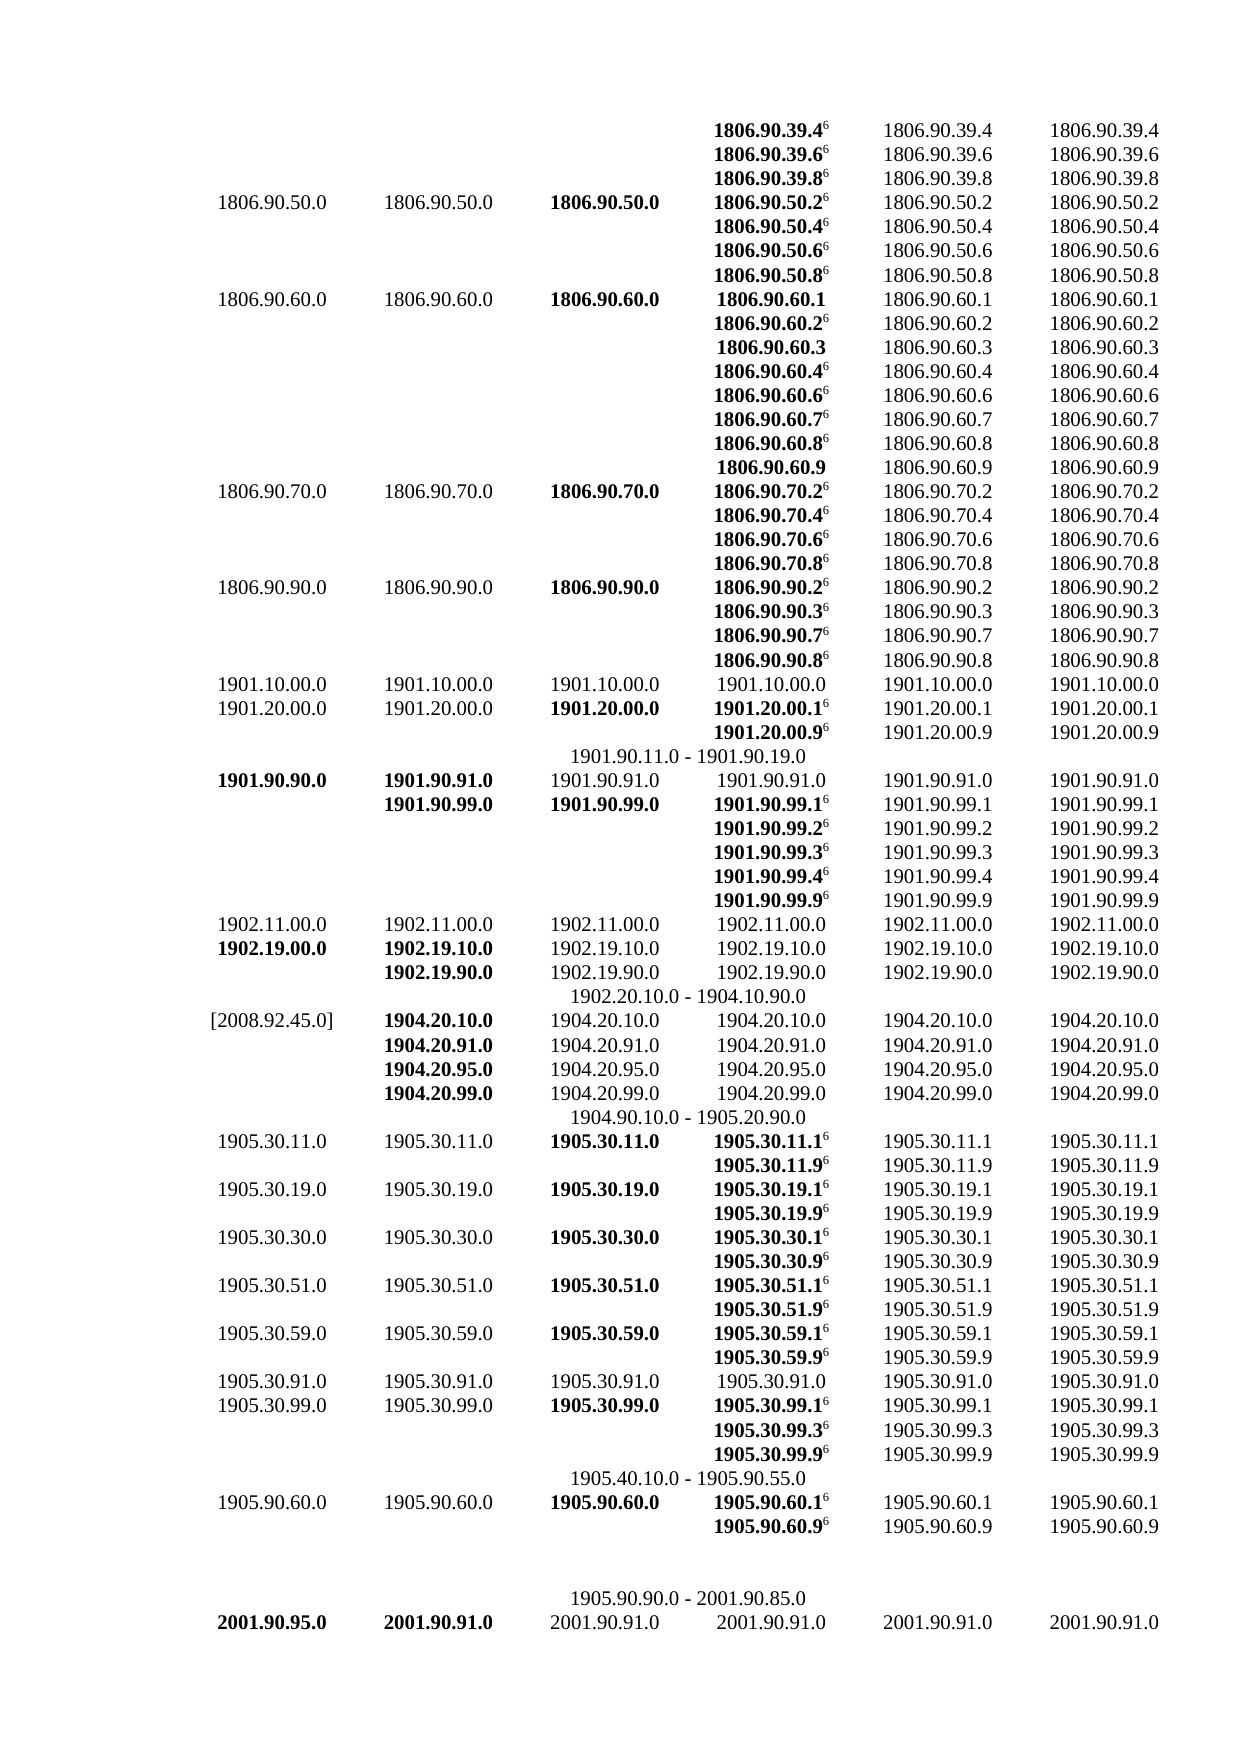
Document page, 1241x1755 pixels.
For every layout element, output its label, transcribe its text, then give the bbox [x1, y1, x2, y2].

table_cell [521, 383, 688, 407]
table_cell 1905.30.11.0 [521, 1129, 688, 1153]
table_cell [521, 1153, 688, 1177]
table_cell 1905.30.59.1 [854, 1321, 1021, 1345]
table_cell [189, 648, 355, 672]
table_cell 1806.90.70.8 [854, 551, 1021, 575]
table_cell 1806.90.60.9 [1021, 455, 1187, 479]
table_cell 1904.20.91.0 [854, 1033, 1021, 1057]
table_cell 1905.30.11.9 [854, 1153, 1021, 1177]
table_cell 1905.30.51.16 [688, 1273, 854, 1297]
table_cell [189, 455, 355, 479]
table_cell 1806.90.70.26 [688, 479, 854, 503]
table_cell [521, 118, 688, 142]
table_cell 1901.90.99.36 [688, 840, 854, 864]
table_cell 1902.19.10.0 [521, 936, 688, 960]
table_cell 1806.90.39.6 [854, 142, 1021, 166]
table_cell [189, 359, 355, 383]
table_cell [521, 1345, 688, 1369]
table_cell 1806.90.90.8 [854, 648, 1021, 672]
table_cell 1806.90.39.4 [1021, 118, 1187, 142]
table_cell [189, 1418, 355, 1442]
table_cell 1806.90.60.76 [688, 407, 854, 431]
table_cell [521, 527, 688, 551]
table_cell 1806.90.60.0 [355, 287, 521, 311]
table_cell 2001.90.91.0 [1021, 1610, 1187, 1634]
table_cell 1905.30.30.96 [688, 1249, 854, 1273]
table_cell [189, 864, 355, 888]
table_cell 1806.90.60.6 [1021, 383, 1187, 407]
table_cell 1806.90.70.0 [521, 479, 688, 503]
table_cell 1905.30.99.3 [1021, 1418, 1187, 1442]
table_cell 1901.10.00.0 [355, 672, 521, 696]
table_cell 1902.11.00.0 [1021, 912, 1187, 936]
table_cell 1806.90.39.86 [688, 166, 854, 190]
table_cell 1806.90.60.9 [688, 455, 854, 479]
table_cell 1901.90.99.16 [688, 792, 854, 816]
table_cell [355, 142, 521, 166]
table_cell 1806.90.60.4 [1021, 359, 1187, 383]
table_cell [521, 431, 688, 455]
table_cell [521, 624, 688, 647]
table_cell [355, 551, 521, 575]
table_cell 1806.90.50.6 [854, 239, 1021, 262]
table_cell [355, 864, 521, 888]
table_cell 1806.90.60.7 [854, 407, 1021, 431]
table_cell 1905.30.91.0 [854, 1369, 1021, 1393]
table_cell 1905.30.19.1 [854, 1177, 1021, 1201]
table_cell 1905.30.51.9 [854, 1297, 1021, 1321]
table_cell 1806.90.90.26 [688, 575, 854, 599]
table_cell [189, 720, 355, 744]
table_cell 1806.90.70.8 [1021, 551, 1187, 575]
table_cell 1806.90.60.26 [688, 311, 854, 335]
table_cell 1806.90.90.3 [854, 599, 1021, 623]
table_cell 1905.30.51.0 [189, 1273, 355, 1297]
table_cell [521, 888, 688, 912]
table_cell [355, 1249, 521, 1273]
table_cell [355, 1201, 521, 1225]
table_cell [355, 1514, 521, 1586]
table_cell [521, 864, 688, 888]
table_cell 1905.90.60.0 [189, 1490, 355, 1514]
table_cell 1806.90.70.6 [1021, 527, 1187, 551]
table_cell 1905.30.91.0 [189, 1369, 355, 1393]
table_cell 2001.90.91.0 [688, 1610, 854, 1634]
table_cell 1904.20.10.0 [1021, 1009, 1187, 1032]
table_cell 1905.30.59.1 [1021, 1321, 1187, 1345]
table_cell [521, 166, 688, 190]
table_cell 1806.90.60.3 [1021, 335, 1187, 359]
table_cell 1905.30.30.1 [854, 1225, 1021, 1249]
table_cell 1806.90.70.4 [1021, 503, 1187, 527]
table_cell 1806.90.60.8 [1021, 431, 1187, 455]
table_cell 1905.30.91.0 [521, 1369, 688, 1393]
table_cell 1904.20.99.0 [1021, 1081, 1187, 1105]
table_cell 1806.90.39.8 [854, 166, 1021, 190]
table_cell 1806.90.39.46 [688, 118, 854, 142]
table_cell 1901.90.99.46 [688, 864, 854, 888]
table_cell 1905.40.10.0 - 1905.90.55.0 [189, 1466, 1187, 1490]
table_cell [189, 1345, 355, 1369]
table_cell 1806.90.60.0 [189, 287, 355, 311]
table_cell 1905.30.51.9 [1021, 1297, 1187, 1321]
table_cell [355, 648, 521, 672]
table_cell 1905.30.19.9 [1021, 1201, 1187, 1225]
table_cell 1901.10.00.0 [854, 672, 1021, 696]
table_cell [355, 840, 521, 864]
table_cell [189, 551, 355, 575]
table_cell 1806.90.60.4 [854, 359, 1021, 383]
table_cell [355, 1297, 521, 1321]
table_cell 1806.90.50.4 [854, 214, 1021, 238]
table_cell 1905.30.11.0 [355, 1129, 521, 1153]
table_cell 1901.20.00.96 [688, 720, 854, 744]
table_cell 1901.90.99.4 [1021, 864, 1187, 888]
table_cell 1806.90.90.36 [688, 599, 854, 623]
table_cell [189, 1057, 355, 1081]
table_cell 2001.90.91.0 [355, 1610, 521, 1634]
table_cell [189, 1153, 355, 1177]
table_cell 1901.90.99.96 [688, 888, 854, 912]
table_cell 1905.30.19.0 [355, 1177, 521, 1201]
table_cell 1806.90.60.8 [854, 431, 1021, 455]
table_cell 1806.90.39.8 [1021, 166, 1187, 190]
table_cell 1905.30.99.3 [854, 1418, 1021, 1442]
table_cell 1901.20.00.1 [854, 696, 1021, 720]
table_cell [355, 888, 521, 912]
table_cell [521, 720, 688, 744]
table_cell [521, 455, 688, 479]
table_cell [189, 383, 355, 407]
table_cell [189, 1514, 355, 1586]
table_cell 1905.30.59.9 [854, 1345, 1021, 1369]
table_cell 1904.20.10.0 [688, 1009, 854, 1032]
table_cell 1905.30.59.9 [1021, 1345, 1187, 1369]
table_cell [189, 335, 355, 359]
table_cell 1806.90.90.3 [1021, 599, 1187, 623]
table_cell [355, 239, 521, 262]
table_cell [355, 263, 521, 287]
table_cell 1806.90.50.0 [355, 190, 521, 214]
table_cell 1806.90.50.66 [688, 239, 854, 262]
table_cell 1901.90.99.9 [1021, 888, 1187, 912]
table_cell 1806.90.60.0 [521, 287, 688, 311]
table_cell [521, 214, 688, 238]
table_cell 1905.30.99.9 [1021, 1442, 1187, 1466]
table_cell [355, 214, 521, 238]
table_cell 1806.90.90.0 [355, 575, 521, 599]
table_cell [355, 383, 521, 407]
table_cell 1806.90.70.4 [854, 503, 1021, 527]
table_cell 1806.90.60.3 [854, 335, 1021, 359]
table_cell 1901.20.00.0 [355, 696, 521, 720]
table_cell 1901.20.00.16 [688, 696, 854, 720]
table_cell 1901.90.99.1 [854, 792, 1021, 816]
table_cell 1806.90.60.86 [688, 431, 854, 455]
table_cell 1904.20.91.0 [1021, 1033, 1187, 1057]
table_cell 1806.90.70.86 [688, 551, 854, 575]
table_cell 1806.90.60.1 [688, 287, 854, 311]
table_cell 1904.20.95.0 [1021, 1057, 1187, 1081]
table_cell [355, 624, 521, 647]
table_cell 1905.30.19.0 [521, 1177, 688, 1201]
table_cell [189, 503, 355, 527]
table_cell 1905.30.91.0 [355, 1369, 521, 1393]
table_cell [355, 431, 521, 455]
table_cell [189, 816, 355, 840]
table_cell 1806.90.70.2 [854, 479, 1021, 503]
table_cell [189, 1033, 355, 1057]
table_cell 1901.90.11.0 - 1901.90.19.0 [189, 744, 1187, 768]
table_cell [189, 214, 355, 238]
table_cell 1905.30.99.96 [688, 1442, 854, 1466]
table_cell [355, 455, 521, 479]
table_cell [521, 648, 688, 672]
table_cell 1806.90.60.3 [688, 335, 854, 359]
table_cell 1806.90.50.6 [1021, 239, 1187, 262]
table_cell 1806.90.50.0 [189, 190, 355, 214]
table_cell 1901.10.00.0 [688, 672, 854, 696]
table_cell 1904.20.99.0 [688, 1081, 854, 1105]
table_cell 1806.90.60.7 [1021, 407, 1187, 431]
table_cell 1905.30.19.1 [1021, 1177, 1187, 1201]
table_cell 1806.90.50.0 [521, 190, 688, 214]
table_cell 1901.20.00.0 [189, 696, 355, 720]
table_cell 1901.10.00.0 [521, 672, 688, 696]
table_cell 1902.19.90.0 [854, 960, 1021, 984]
table_cell 1901.20.00.1 [1021, 696, 1187, 720]
table_cell 1806.90.90.76 [688, 624, 854, 647]
table_cell 1905.90.60.0 [355, 1490, 521, 1514]
table_cell 1905.90.60.0 [521, 1490, 688, 1514]
table_cell [189, 239, 355, 262]
table_cell [355, 816, 521, 840]
table_cell 1905.30.59.96 [688, 1345, 854, 1369]
table_cell 1905.30.99.0 [189, 1394, 355, 1417]
table_cell [189, 166, 355, 190]
table_cell 2001.90.95.0 [189, 1610, 355, 1634]
table_cell 1901.90.91.0 [1021, 768, 1187, 792]
table_cell [521, 1201, 688, 1225]
table_cell 1901.20.00.9 [1021, 720, 1187, 744]
table_cell 1905.30.51.1 [1021, 1273, 1187, 1297]
table_cell [189, 1297, 355, 1321]
table_cell 1806.90.60.2 [854, 311, 1021, 335]
table_cell 1901.10.00.0 [189, 672, 355, 696]
table_cell 1901.90.91.0 [854, 768, 1021, 792]
table_cell [355, 359, 521, 383]
table_cell [189, 960, 355, 984]
table_cell 1904.20.91.0 [521, 1033, 688, 1057]
table_cell 1905.30.19.9 [854, 1201, 1021, 1225]
table_cell 1905.30.99.0 [355, 1394, 521, 1417]
table_cell 1806.90.90.2 [1021, 575, 1187, 599]
table_cell 1806.90.90.0 [521, 575, 688, 599]
table_cell 1904.20.99.0 [854, 1081, 1021, 1105]
table_cell 1806.90.60.2 [1021, 311, 1187, 335]
table_cell [189, 1201, 355, 1225]
table_cell 1905.30.11.1 [1021, 1129, 1187, 1153]
table_cell [189, 142, 355, 166]
table_cell [189, 888, 355, 912]
table_cell 1902.19.90.0 [521, 960, 688, 984]
table_cell [521, 840, 688, 864]
table_cell [189, 527, 355, 551]
table_cell 1806.90.39.6 [1021, 142, 1187, 166]
table_cell 1905.30.99.0 [521, 1394, 688, 1417]
table_cell 1905.30.99.1 [854, 1394, 1021, 1417]
table_cell 1901.90.99.3 [854, 840, 1021, 864]
table_cell 1806.90.60.1 [854, 287, 1021, 311]
table_cell 1806.90.90.0 [189, 575, 355, 599]
table_cell 1904.20.10.0 [355, 1009, 521, 1032]
table_cell 1901.90.91.0 [521, 768, 688, 792]
table_cell [521, 239, 688, 262]
table_cell [521, 599, 688, 623]
table_cell 1806.90.70.2 [1021, 479, 1187, 503]
table_cell [521, 142, 688, 166]
table_cell [355, 166, 521, 190]
table_cell 1902.19.90.0 [688, 960, 854, 984]
table_cell 1905.30.30.0 [521, 1225, 688, 1249]
table_cell 1905.30.19.0 [189, 1177, 355, 1201]
table_cell [189, 599, 355, 623]
table_cell 1902.19.90.0 [1021, 960, 1187, 984]
table_cell 1905.30.59.0 [521, 1321, 688, 1345]
table_cell 1905.30.51.1 [854, 1273, 1021, 1297]
table_cell 1905.30.19.96 [688, 1201, 854, 1225]
table_cell 1901.90.99.0 [521, 792, 688, 816]
table_cell 1904.20.95.0 [854, 1057, 1021, 1081]
table_cell 1901.90.99.3 [1021, 840, 1187, 864]
table_cell [521, 359, 688, 383]
table_cell [521, 407, 688, 431]
table_cell 1806.90.60.9 [854, 455, 1021, 479]
table_cell 1806.90.60.1 [1021, 287, 1187, 311]
table_cell [189, 624, 355, 647]
table_cell [521, 1418, 688, 1442]
table_cell 1901.90.91.0 [688, 768, 854, 792]
table_cell 1806.90.90.86 [688, 648, 854, 672]
table_cell 1806.90.70.66 [688, 527, 854, 551]
table_cell [189, 407, 355, 431]
table_cell 1905.30.11.1 [854, 1129, 1021, 1153]
table_cell 1904.20.91.0 [688, 1033, 854, 1057]
table_cell 1905.30.51.96 [688, 1297, 854, 1321]
table_cell 1902.11.00.0 [521, 912, 688, 936]
table_cell 1904.20.10.0 [521, 1009, 688, 1032]
table_cell 1806.90.90.7 [854, 624, 1021, 647]
table_cell 1806.90.39.66 [688, 142, 854, 166]
table_cell 1905.30.19.16 [688, 1177, 854, 1201]
table_cell 1901.10.00.0 [1021, 672, 1187, 696]
table_cell [2008.92.45.0] [189, 1009, 355, 1032]
table_cell 1905.30.59.0 [355, 1321, 521, 1345]
table_cell [355, 118, 521, 142]
table_cell [189, 1442, 355, 1466]
table_cell [355, 503, 521, 527]
table_cell 1905.30.99.16 [688, 1394, 854, 1417]
table_cell [189, 792, 355, 816]
table_cell 1902.19.00.0 [189, 936, 355, 960]
table_cell [189, 311, 355, 335]
table_cell 1806.90.90.8 [1021, 648, 1187, 672]
table_cell 1806.90.50.8 [854, 263, 1021, 287]
table_cell 1905.30.99.1 [1021, 1394, 1187, 1417]
table_cell 1806.90.50.26 [688, 190, 854, 214]
table_cell [189, 118, 355, 142]
table_cell 1806.90.70.46 [688, 503, 854, 527]
table_cell 1905.30.51.0 [521, 1273, 688, 1297]
table_cell 1905.30.59.0 [189, 1321, 355, 1345]
table_cell 1901.90.99.9 [854, 888, 1021, 912]
table_cell 1901.90.99.26 [688, 816, 854, 840]
table_cell [189, 263, 355, 287]
table_cell 1904.20.95.0 [355, 1057, 521, 1081]
table_cell [521, 335, 688, 359]
table_cell 1905.30.30.0 [189, 1225, 355, 1249]
table_cell [355, 1442, 521, 1466]
table_cell [355, 335, 521, 359]
table_cell 1904.20.99.0 [355, 1081, 521, 1105]
table_cell [355, 720, 521, 744]
table_cell 1806.90.50.86 [688, 263, 854, 287]
table_cell 1905.30.99.9 [854, 1442, 1021, 1466]
table_cell 1905.30.30.1 [1021, 1225, 1187, 1249]
table_cell [355, 407, 521, 431]
table_cell 1905.90.60.16 [688, 1490, 854, 1514]
table_cell 1905.30.11.96 [688, 1153, 854, 1177]
table_cell 1806.90.60.46 [688, 359, 854, 383]
table_cell 1905.30.30.16 [688, 1225, 854, 1249]
table_cell 1806.90.60.6 [854, 383, 1021, 407]
table_cell [355, 1418, 521, 1442]
table_cell [189, 1249, 355, 1273]
table_cell [521, 311, 688, 335]
table_cell 1905.30.59.16 [688, 1321, 854, 1345]
table_cell [355, 599, 521, 623]
table_cell 1904.20.91.0 [355, 1033, 521, 1057]
table_cell [355, 311, 521, 335]
table_cell 1901.90.91.0 [355, 768, 521, 792]
table_cell 1905.90.60.9 [854, 1514, 1021, 1586]
table_cell 1806.90.50.4 [1021, 214, 1187, 238]
table_cell 1902.19.10.0 [355, 936, 521, 960]
table_cell 1905.90.90.0 - 2001.90.85.0 [189, 1586, 1187, 1610]
table_cell 1901.90.99.0 [355, 792, 521, 816]
table_cell 1901.90.99.2 [1021, 816, 1187, 840]
table_cell 1905.90.60.9 [1021, 1514, 1187, 1586]
table_cell 1806.90.90.7 [1021, 624, 1187, 647]
table_cell 1904.20.10.0 [854, 1009, 1021, 1032]
table_cell 1905.30.11.9 [1021, 1153, 1187, 1177]
table_cell 1905.90.60.96 [688, 1514, 854, 1586]
table_cell 1902.11.00.0 [355, 912, 521, 936]
table_cell 1806.90.39.4 [854, 118, 1021, 142]
table_cell 1901.90.99.1 [1021, 792, 1187, 816]
table_cell 1902.11.00.0 [688, 912, 854, 936]
table_cell 1902.19.10.0 [688, 936, 854, 960]
table_cell 1905.90.60.1 [854, 1490, 1021, 1514]
table_cell [521, 1297, 688, 1321]
table_cell 1905.30.91.0 [688, 1369, 854, 1393]
table_cell 1806.90.70.0 [355, 479, 521, 503]
table_cell 1806.90.70.6 [854, 527, 1021, 551]
table_cell [355, 1345, 521, 1369]
table_cell 1905.30.91.0 [1021, 1369, 1187, 1393]
table_cell 1902.19.10.0 [1021, 936, 1187, 960]
table_cell 1806.90.50.2 [854, 190, 1021, 214]
table_cell 1905.30.11.0 [189, 1129, 355, 1153]
table_cell [521, 551, 688, 575]
table_cell [355, 527, 521, 551]
table_cell 1905.30.30.9 [854, 1249, 1021, 1273]
table_cell [521, 263, 688, 287]
table_cell 1806.90.50.8 [1021, 263, 1187, 287]
table_cell 1902.19.10.0 [854, 936, 1021, 960]
table_cell 1901.20.00.0 [521, 696, 688, 720]
table_cell 1901.90.99.4 [854, 864, 1021, 888]
table_cell 1901.20.00.9 [854, 720, 1021, 744]
table_cell [521, 816, 688, 840]
table_cell 1905.90.60.1 [1021, 1490, 1187, 1514]
table_cell 1904.20.95.0 [688, 1057, 854, 1081]
table_cell 1902.19.90.0 [355, 960, 521, 984]
table_cell [355, 1153, 521, 1177]
table_cell 1902.11.00.0 [854, 912, 1021, 936]
table_cell [189, 431, 355, 455]
table_cell 1905.30.11.16 [688, 1129, 854, 1153]
table_cell 1806.90.50.2 [1021, 190, 1187, 214]
table_cell 1905.30.30.0 [355, 1225, 521, 1249]
table_cell [189, 840, 355, 864]
table_cell 2001.90.91.0 [521, 1610, 688, 1634]
table_cell [521, 1249, 688, 1273]
table_cell 1806.90.70.0 [189, 479, 355, 503]
table_cell [521, 1442, 688, 1466]
table_cell 1806.90.60.66 [688, 383, 854, 407]
table_cell 1904.90.10.0 - 1905.20.90.0 [189, 1105, 1187, 1129]
table_cell 1901.90.90.0 [189, 768, 355, 792]
table_cell 1904.20.95.0 [521, 1057, 688, 1081]
table_cell 1806.90.90.2 [854, 575, 1021, 599]
table_cell 1902.11.00.0 [189, 912, 355, 936]
table_cell [521, 503, 688, 527]
table_cell 1905.30.30.9 [1021, 1249, 1187, 1273]
table_cell 1806.90.50.46 [688, 214, 854, 238]
table_cell 2001.90.91.0 [854, 1610, 1021, 1634]
table_cell [521, 1514, 688, 1586]
table_cell 1905.30.99.36 [688, 1418, 854, 1442]
table_cell 1904.20.99.0 [521, 1081, 688, 1105]
table_cell 1901.90.99.2 [854, 816, 1021, 840]
table_cell 1902.20.10.0 - 1904.10.90.0 [189, 984, 1187, 1008]
table_cell 1905.30.51.0 [355, 1273, 521, 1297]
table_cell [189, 1081, 355, 1105]
